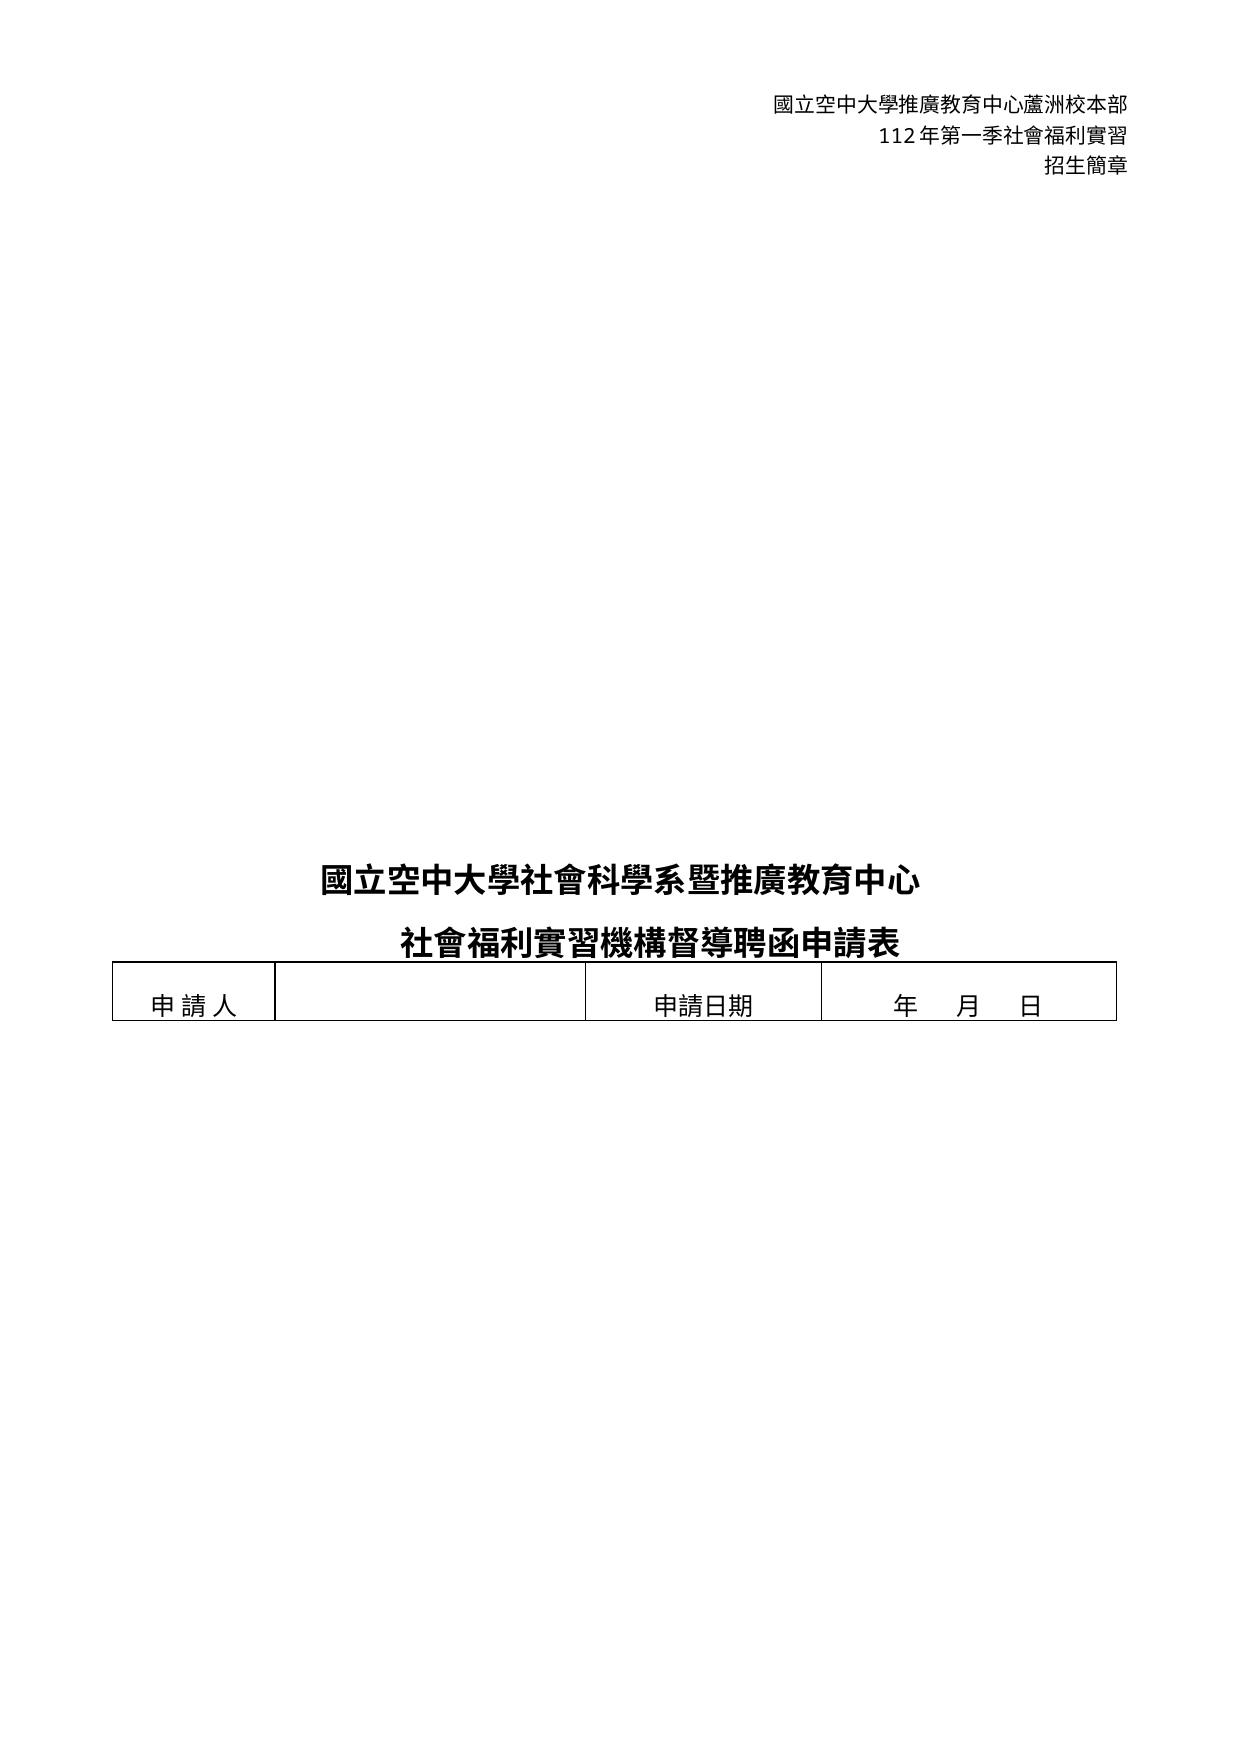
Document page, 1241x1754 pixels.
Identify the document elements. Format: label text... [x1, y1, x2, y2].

table_header 年 月 日 [822, 963, 1116, 1020]
table_header [276, 963, 585, 1020]
text 國立空中大學社會科學系暨推廣教育中心 社會福利實習機構督導聘函申請表 [112, 836, 1128, 961]
table_header 申請人 [113, 963, 274, 1020]
table_header 申請日期 [586, 963, 821, 1020]
